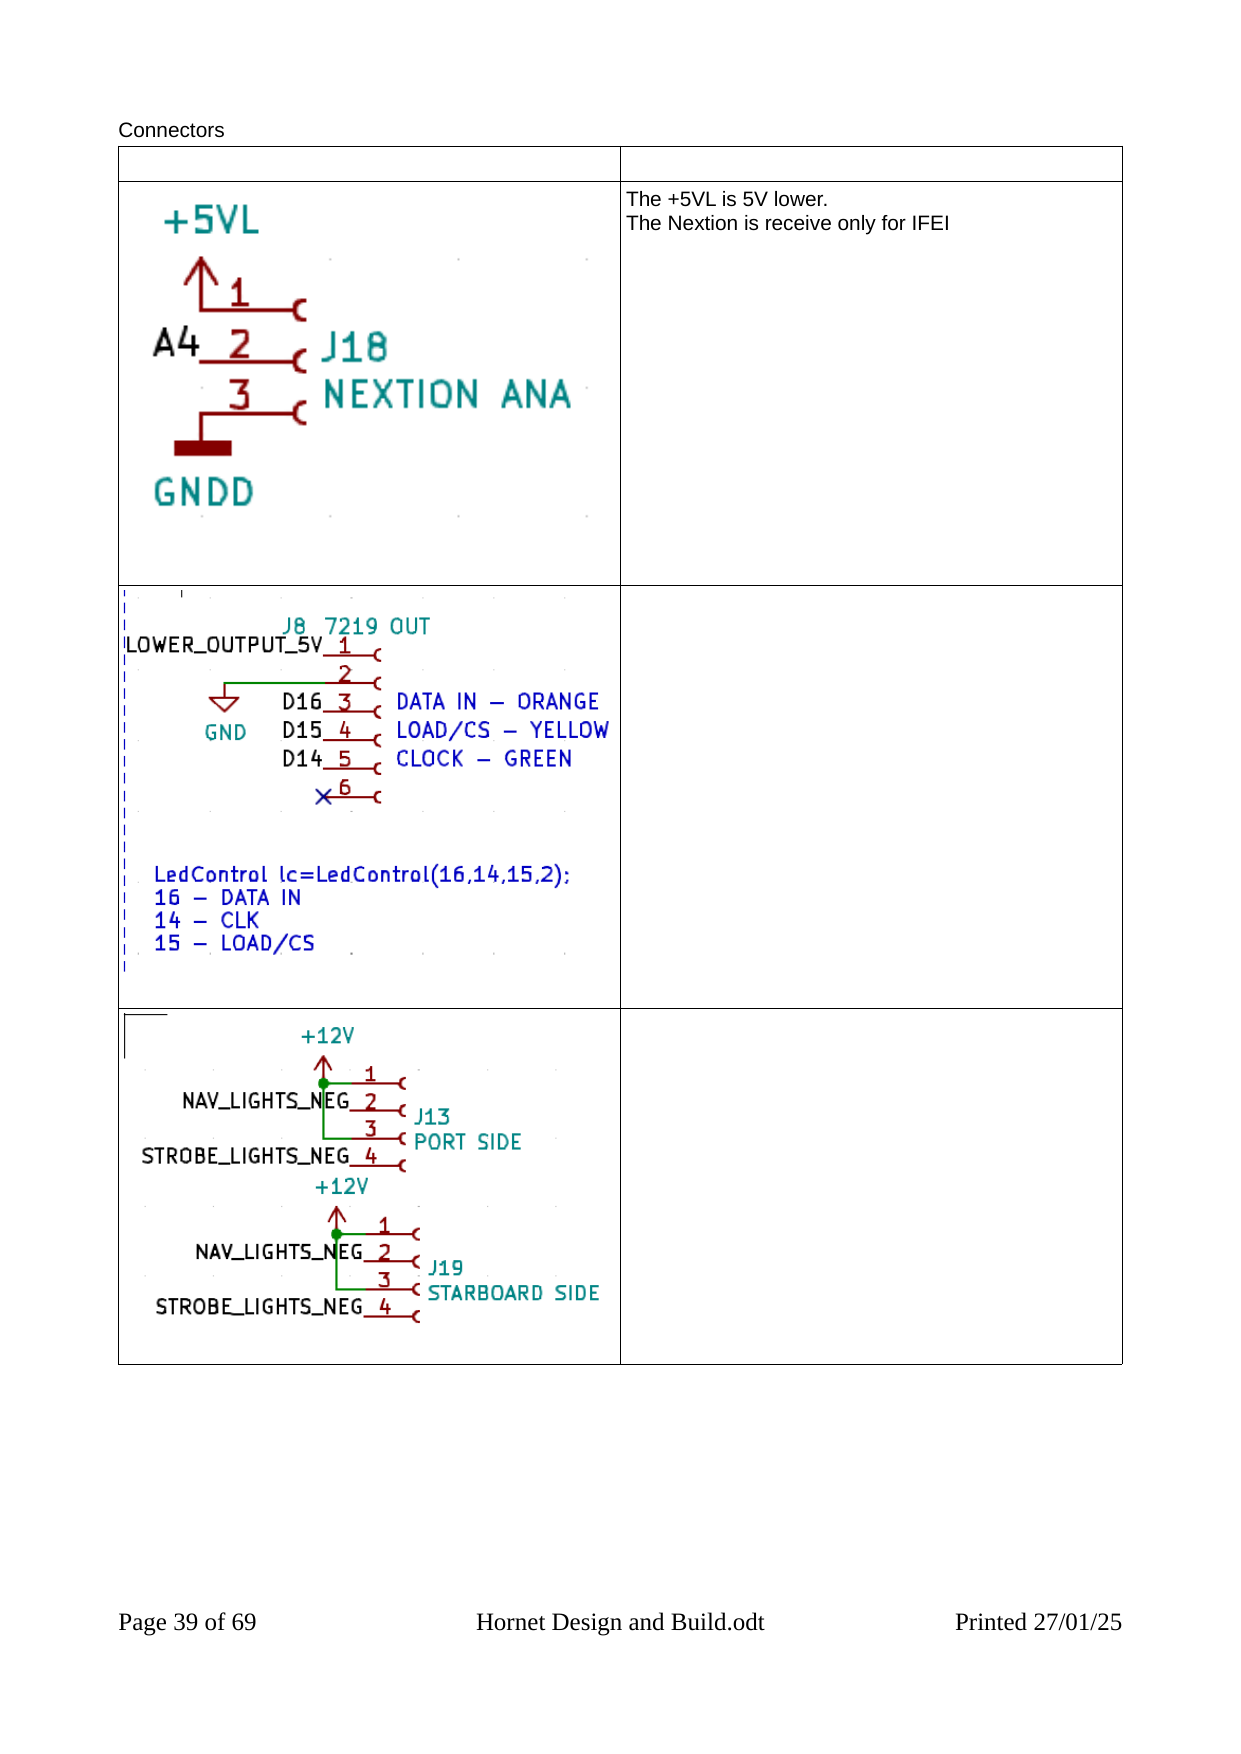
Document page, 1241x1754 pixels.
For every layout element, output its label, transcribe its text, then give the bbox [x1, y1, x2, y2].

table_cell The +5VL is 5V lower. The Nextion is receive only for IFEI [621, 182, 1122, 585]
table_cell [621, 1009, 1122, 1364]
table_cell [119, 1009, 620, 1364]
table_header [119, 147, 620, 181]
table_header [621, 147, 1122, 181]
picture [123, 590, 615, 978]
table_cell [621, 586, 1122, 1008]
picture [123, 1013, 615, 1335]
table_cell [119, 586, 620, 1008]
text Connectors [118, 118, 1122, 142]
table_cell [119, 182, 620, 585]
picture [123, 187, 615, 556]
